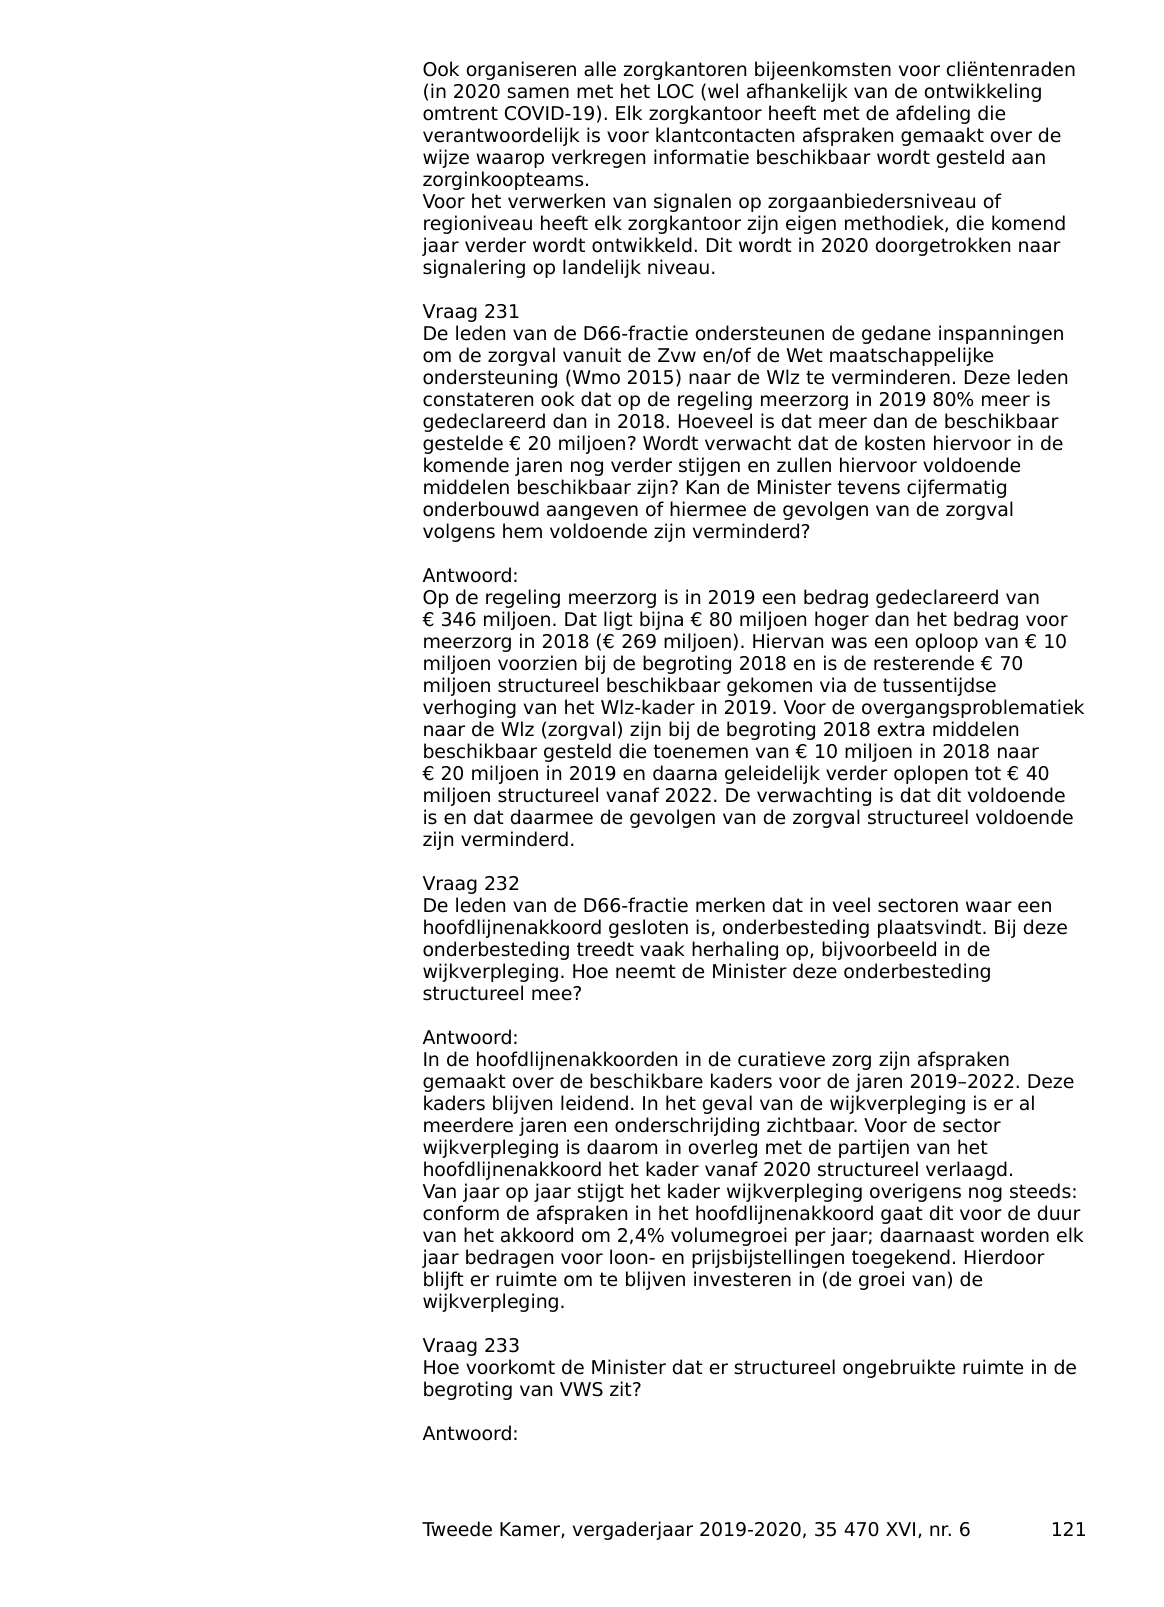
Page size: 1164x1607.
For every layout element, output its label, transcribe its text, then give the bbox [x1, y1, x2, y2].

text Voor het verwerken van signalen op zorgaanbiedersniveau of regioniveau heeft elk zorgkantoor zijn eigen methodiek, die komend jaar verder wordt ontwikkeld. Dit wordt in 2020 doorgetrokken naar signalering op landelijk niveau. [422, 191, 1087, 279]
text Van jaar op jaar stijgt het kader wijkverpleging overigens nog steeds: conform de afspraken in het hoofdlijnenakkoord gaat dit voor de duur van het akkoord om 2,4% volumegroei per jaar; daarnaast worden elk jaar bedragen voor loon- en prijsbijstellingen toegekend. Hierdoor blijft er ruimte om te blijven investeren in (de groei van) de wijkverpleging. [422, 1181, 1087, 1313]
text Hoe voorkomt de Minister dat er structureel ongebruikte ruimte in de begroting van VWS zit? [422, 1357, 1087, 1401]
text De leden van de D66-fractie ondersteunen de gedane inspanningen om de zorgval vanuit de Zvw en/of de Wet maatschappelijke ondersteuning (Wmo 2015) naar de Wlz te verminderen. Deze leden constateren ook dat op de regeling meerzorg in 2019 80% meer is gedeclareerd dan in 2018. Hoeveel is dat meer dan de beschikbaar gestelde € 20 miljoen? Wordt verwacht dat de kosten hiervoor in de komende jaren nog verder stijgen en zullen hiervoor voldoende middelen beschikbaar zijn? Kan de Minister tevens cijfermatig onderbouwd aangeven of hiermee de gevolgen van de zorgval volgens hem voldoende zijn verminderd? [422, 323, 1087, 543]
text Vraag 231 [422, 301, 1087, 323]
text Vraag 232 [422, 873, 1087, 895]
text Antwoord: [422, 1027, 1087, 1049]
text Antwoord: [422, 565, 1087, 587]
text Ook organiseren alle zorgkantoren bijeenkomsten voor cliëntenraden (in 2020 samen met het LOC (wel afhankelijk van de ontwikkeling omtrent COVID-19). Elk zorgkantoor heeft met de afdeling die verantwoordelijk is voor klantcontacten afspraken gemaakt over de wijze waarop verkregen informatie beschikbaar wordt gesteld aan zorginkoopteams. [422, 59, 1087, 191]
text De leden van de D66-fractie merken dat in veel sectoren waar een hoofdlijnenakkoord gesloten is, onderbesteding plaatsvindt. Bij deze onderbesteding treedt vaak herhaling op, bijvoorbeeld in de wijkverpleging. Hoe neemt de Minister deze onderbesteding structureel mee? [422, 895, 1087, 1005]
text Op de regeling meerzorg is in 2019 een bedrag gedeclareerd van € 346 miljoen. Dat ligt bijna € 80 miljoen hoger dan het bedrag voor meerzorg in 2018 (€ 269 miljoen). Hiervan was een oploop van € 10 miljoen voorzien bij de begroting 2018 en is de resterende € 70 miljoen structureel beschikbaar gekomen via de tussentijdse verhoging van het Wlz-kader in 2019. Voor de overgangsproblematiek naar de Wlz (zorgval) zijn bij de begroting 2018 extra middelen beschikbaar gesteld die toenemen van € 10 miljoen in 2018 naar € 20 miljoen in 2019 en daarna geleidelijk verder oplopen tot € 40 miljoen structureel vanaf 2022. De verwachting is dat dit voldoende is en dat daarmee de gevolgen van de zorgval structureel voldoende zijn verminderd. [422, 587, 1087, 851]
text Antwoord: [422, 1423, 1087, 1445]
text Vraag 233 [422, 1335, 1087, 1357]
text In de hoofdlijnenakkoorden in de curatieve zorg zijn afspraken gemaakt over de beschikbare kaders voor de jaren 2019–2022. Deze kaders blijven leidend. In het geval van de wijkverpleging is er al meerdere jaren een onderschrijding zichtbaar. Voor de sector wijkverpleging is daarom in overleg met de partijen van het hoofdlijnenakkoord het kader vanaf 2020 structureel verlaagd. [422, 1049, 1087, 1181]
